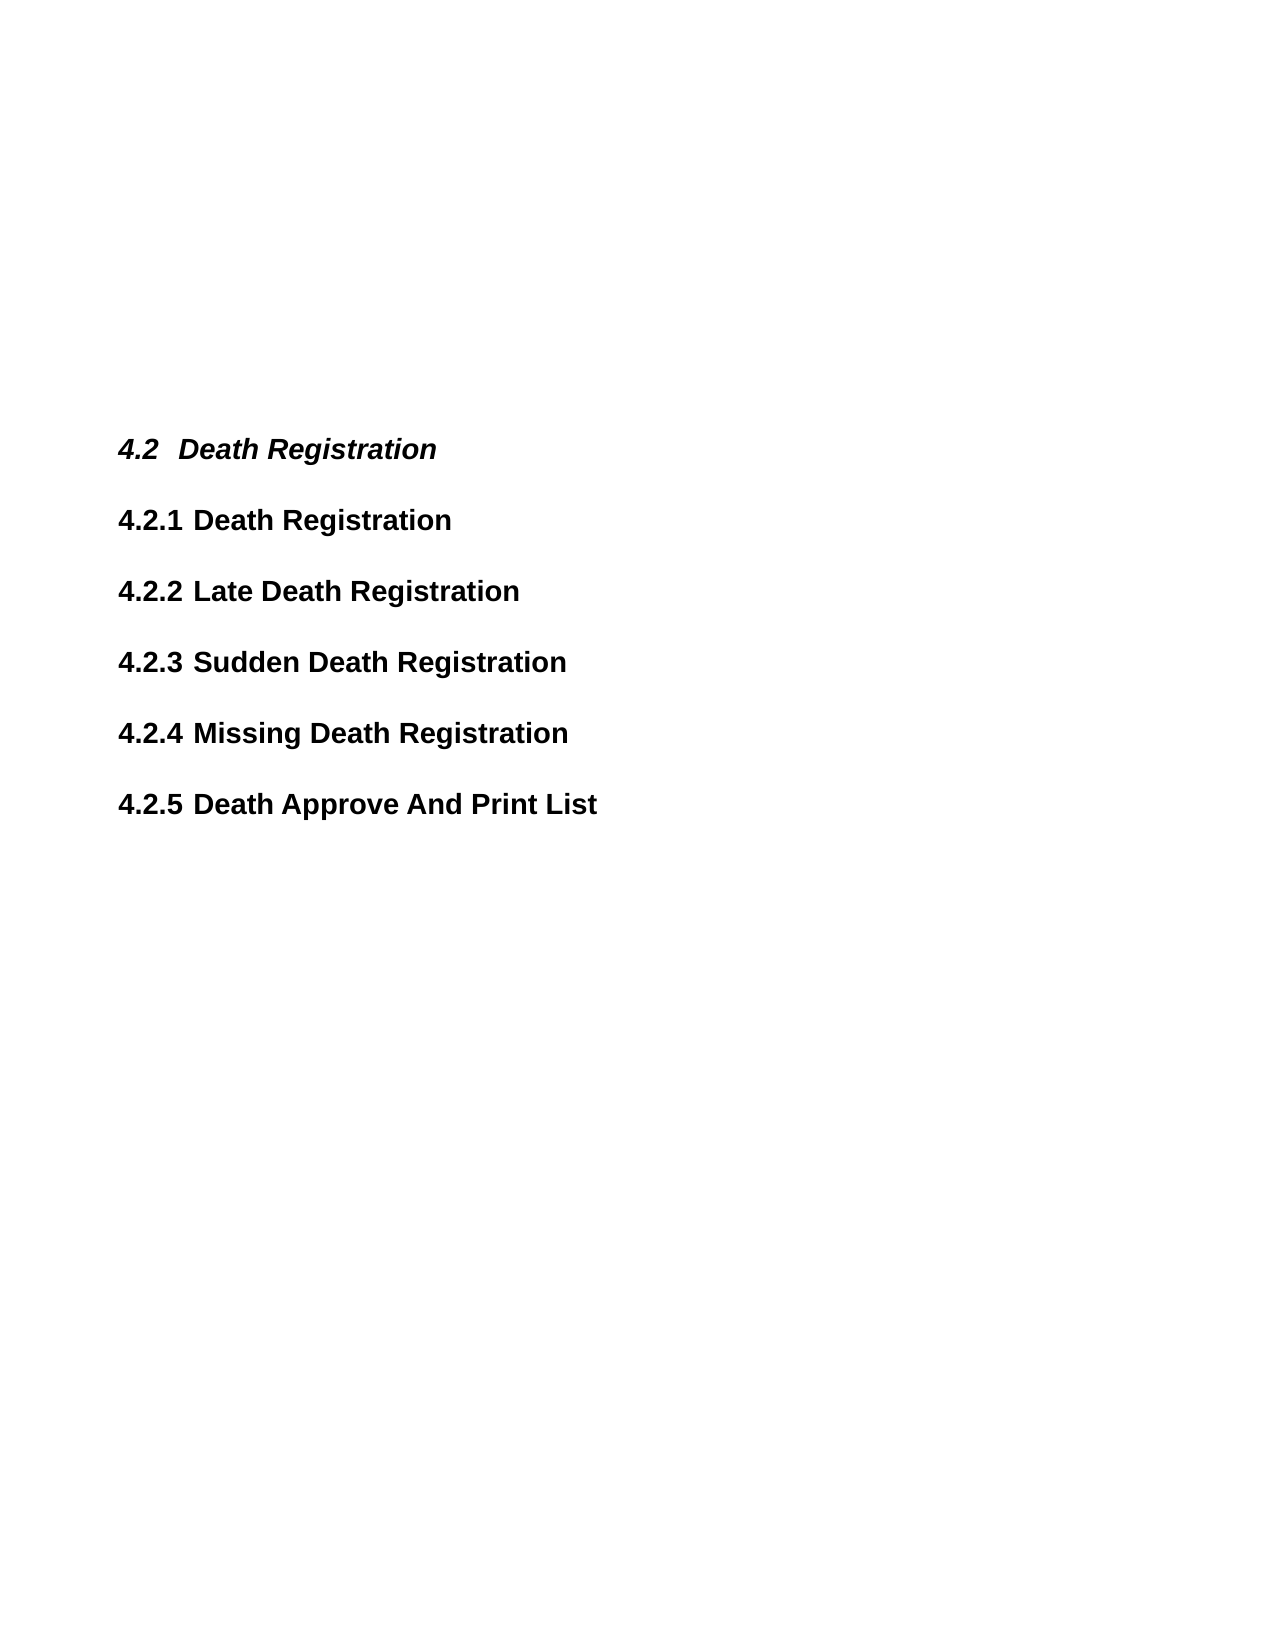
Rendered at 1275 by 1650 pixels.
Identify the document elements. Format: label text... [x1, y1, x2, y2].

subtitle Late Death Registration [118, 574, 1157, 607]
subtitle Death Registration [118, 432, 1157, 465]
subtitle Missing Death Registration [118, 716, 1157, 749]
subtitle Death Approve And Print List [118, 787, 1157, 821]
subtitle Sudden Death Registration [118, 645, 1157, 678]
subtitle Death Registration [118, 503, 1157, 536]
